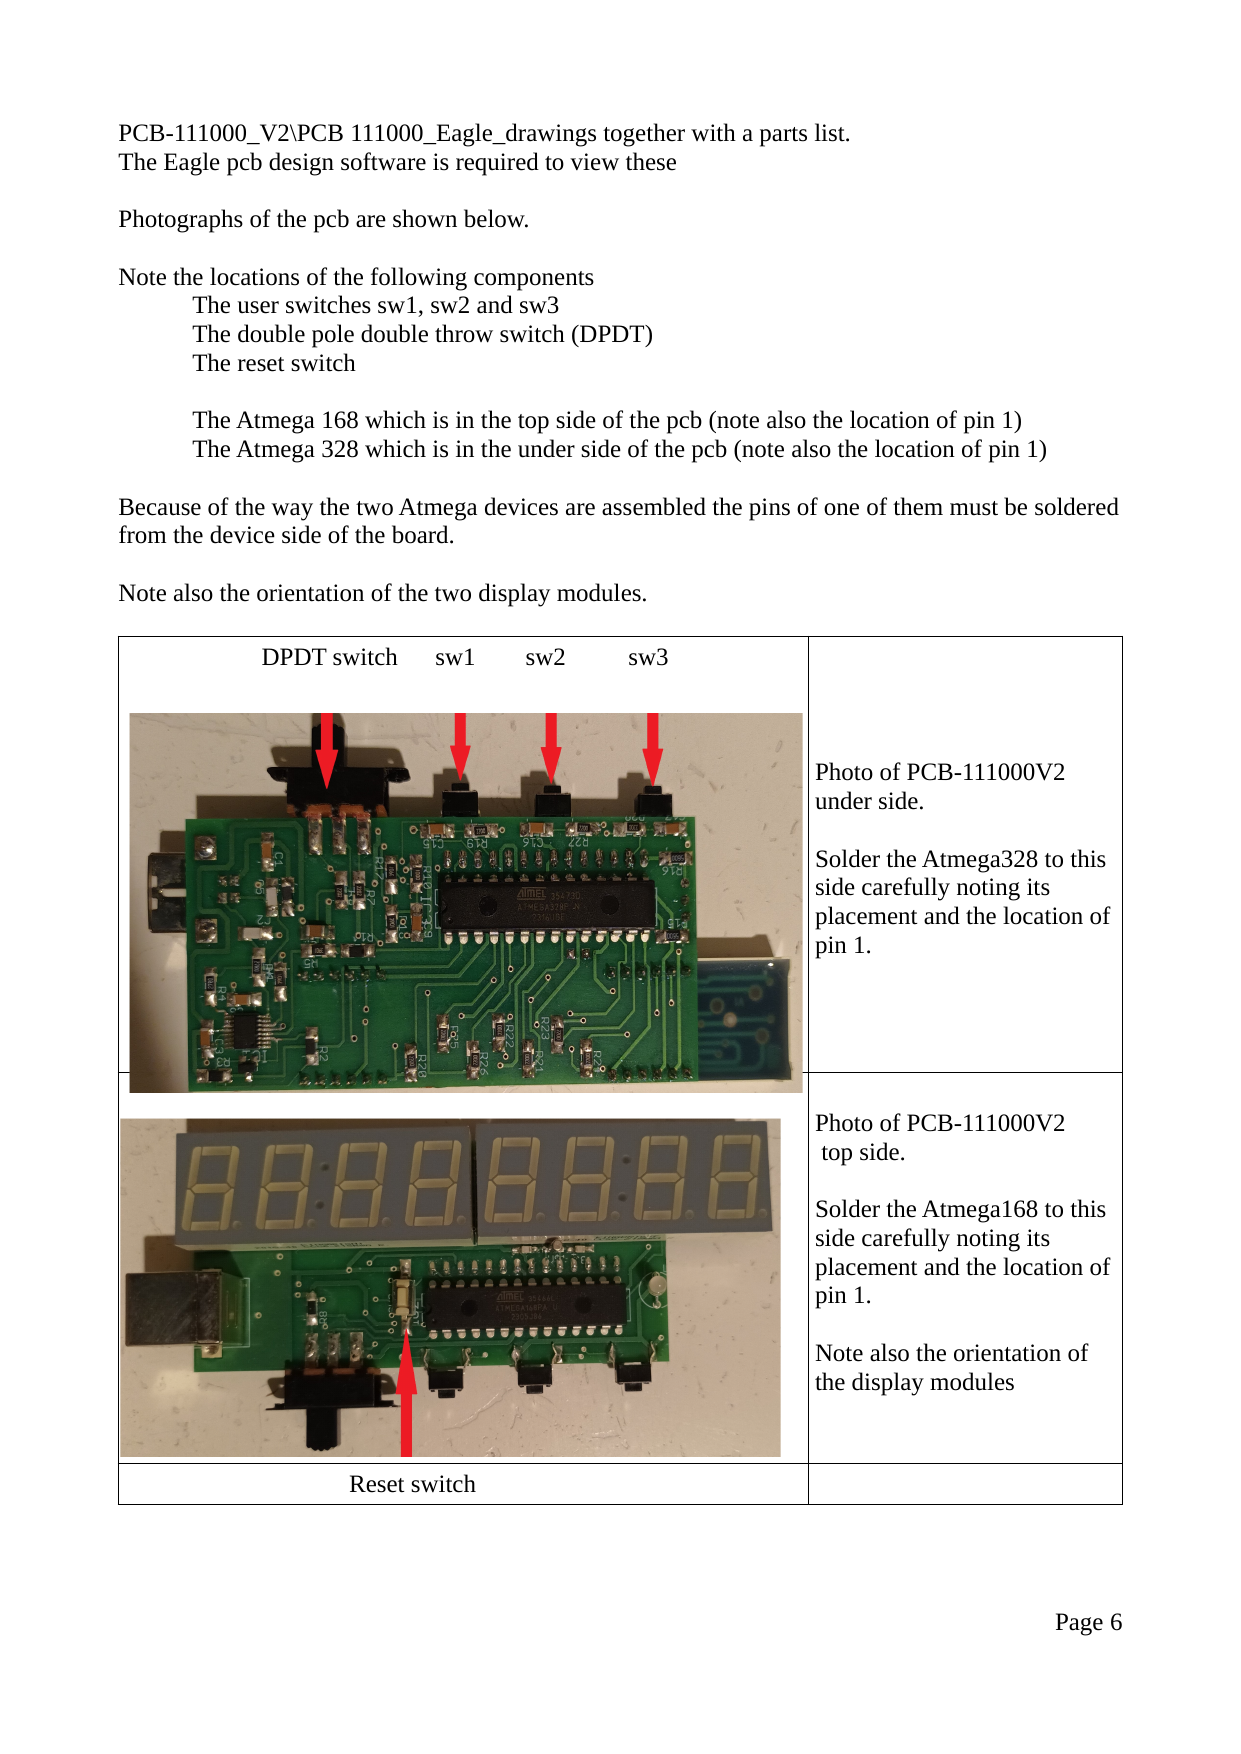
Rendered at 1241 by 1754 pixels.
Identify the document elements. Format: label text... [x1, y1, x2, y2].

text The double pole double throw switch (DPDT) [118, 319, 1122, 348]
text The Eagle pcb design software is required to view these [118, 147, 1122, 176]
table_cell Photo of PCB-111000V2 top side. Solder the Atmega168 to this side carefully noting its placement and the location of pin 1. Note also the orientation of the display modules [809, 1073, 1122, 1463]
text PCB-111000_V2\PCB 111000_Eagle_drawings together with a parts list. [118, 118, 1122, 147]
text The user switches sw1, sw2 and sw3 [118, 291, 1122, 319]
table_cell [809, 1464, 1122, 1504]
table_header DPDT switch sw1 sw2 sw3 [119, 637, 808, 1072]
table_header Photo of PCB-111000V2 under side. Solder the Atmega328 to this side carefully noting its placement and the location of pin 1. [809, 637, 1122, 1072]
text The Atmega 168 which is in the top side of the pcb (note also the location of pin 1) [118, 406, 1122, 434]
table_cell Reset switch [119, 1464, 808, 1504]
text Photographs of the pcb are shown below. [118, 204, 1122, 233]
text The reset switch [118, 348, 1122, 377]
table_cell [119, 1073, 808, 1463]
text Because of the way the two Atmega devices are assembled the pins of one of them must be soldered from the device side of the board. [118, 492, 1122, 549]
picture [121, 1119, 781, 1457]
text The Atmega 328 which is in the under side of the pcb (note also the location of pin 1) [118, 434, 1122, 463]
text Note also the orientation of the two display modules. [118, 578, 1122, 607]
text Note the locations of the following components [118, 262, 1122, 291]
picture [130, 713, 803, 1093]
